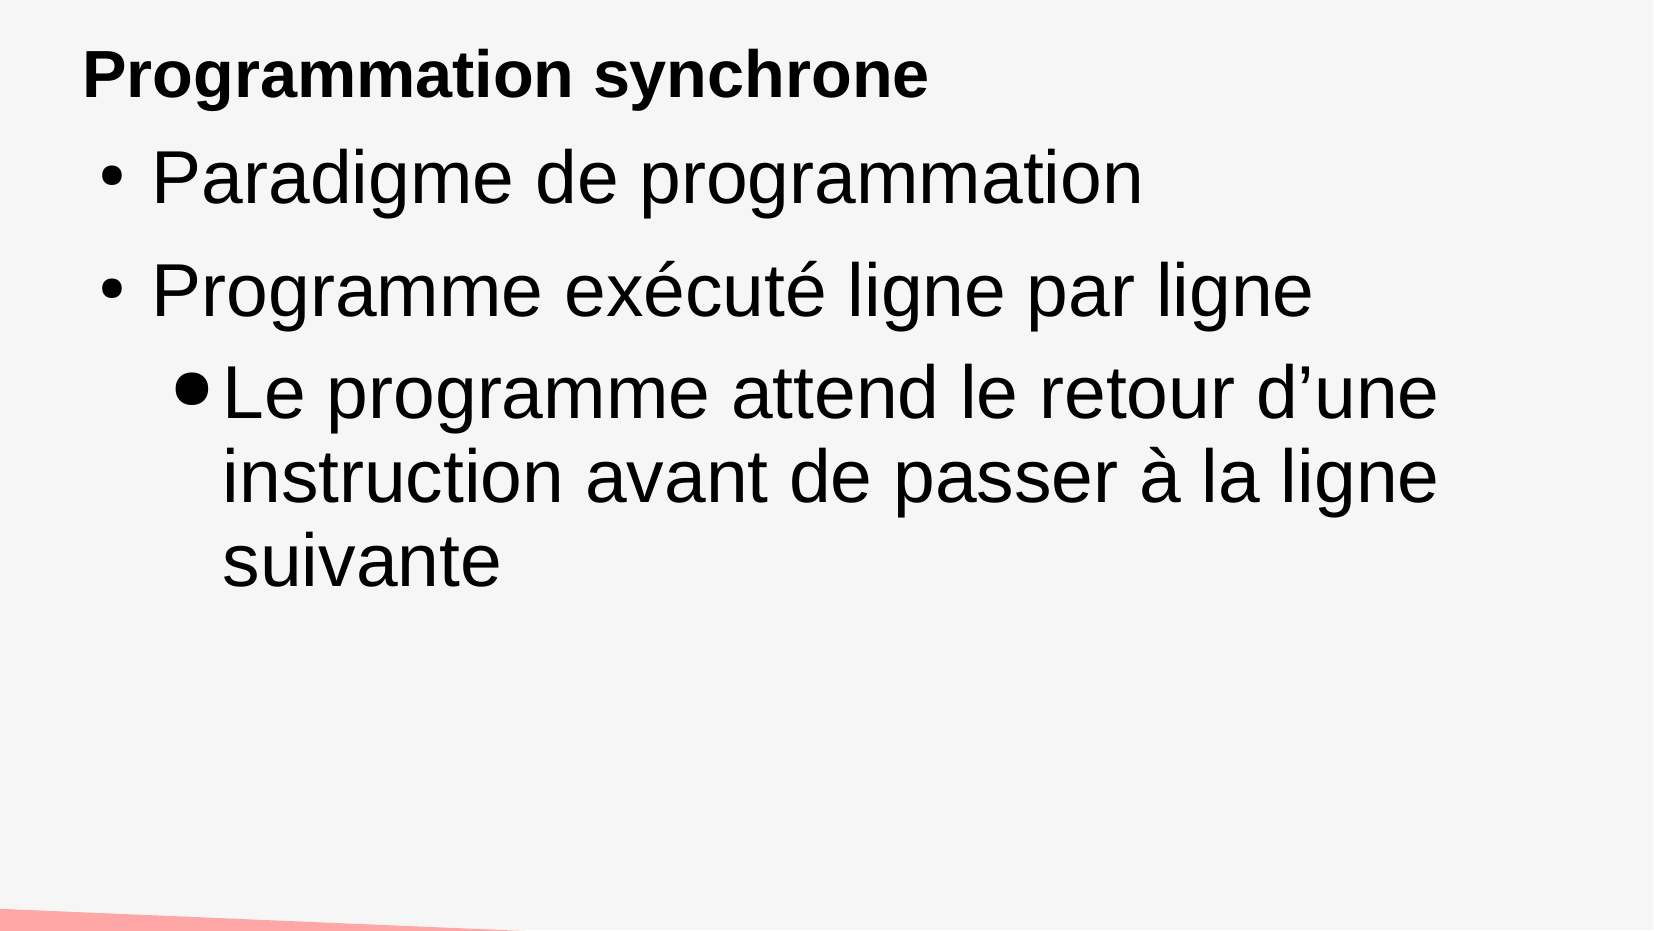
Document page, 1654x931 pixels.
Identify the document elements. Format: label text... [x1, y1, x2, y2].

list Paradigme de programmation Programme exécuté ligne par ligne Le programme attend le retour d’une instruction avant de passer à la ligne suivante [80, 135, 1620, 709]
title Programmation synchrone [82, 37, 1571, 114]
text_box [0, 908, 525, 931]
